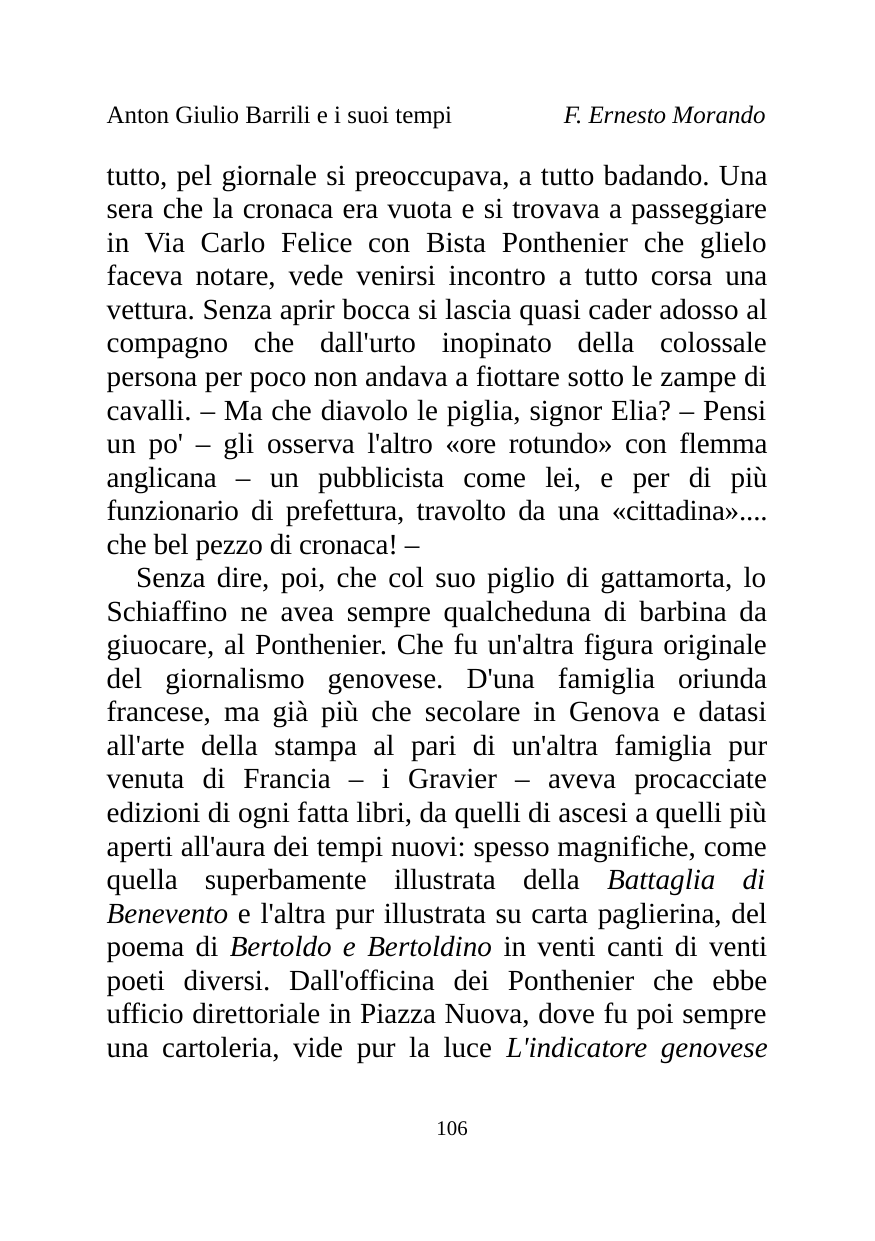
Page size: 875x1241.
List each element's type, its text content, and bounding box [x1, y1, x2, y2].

text Senza dire, poi, che col suo piglio di gattamorta, lo Schiaffino ne avea sempre qualcheduna di barbina da giuocare, al Ponthenier. Che fu un'altra figura originale del giornalismo genovese. D'una famiglia oriunda francese, ma già più che secolare in Genova e datasi all'arte della stampa al pari di un'altra famiglia pur venuta di Francia – i Gravier – aveva procacciate edizioni di ogni fatta libri, da quelli di ascesi a quelli più aperti all'aura dei tempi nuovi: spesso magnifiche, come quella superbamente illustrata della Battaglia di Benevento e l'altra pur illustrata su carta paglierina, del poema di Bertoldo e Bertoldino in venti canti di venti poeti diversi. Dall'officina dei Ponthenier che ebbe ufficio direttoriale in Piazza Nuova, dove fu poi sempre una cartoleria, vide pur la luce L'indicatore genovese [106, 560, 768, 1063]
text tutto, pel giornale si preoccupava, a tutto badando. Una sera che la cronaca era vuota e si trovava a passeggiare in Via Carlo Felice con Bista Ponthenier che glielo faceva notare, vede venirsi incontro a tutto corsa una vettura. Senza aprir bocca si lascia quasi cader adosso al compagno che dall'urto inopinato della colossale persona per poco non andava a fiottare sotto le zampe di cavalli. – Ma che diavolo le piglia, signor Elia? – Pensi un po' – gli osserva l'altro «ore rotundo» con flemma anglicana – un pubblicista come lei, e per di più funzionario di prefettura, travolto da una «cittadina».... che bel pezzo di cronaca! – [106, 158, 768, 560]
